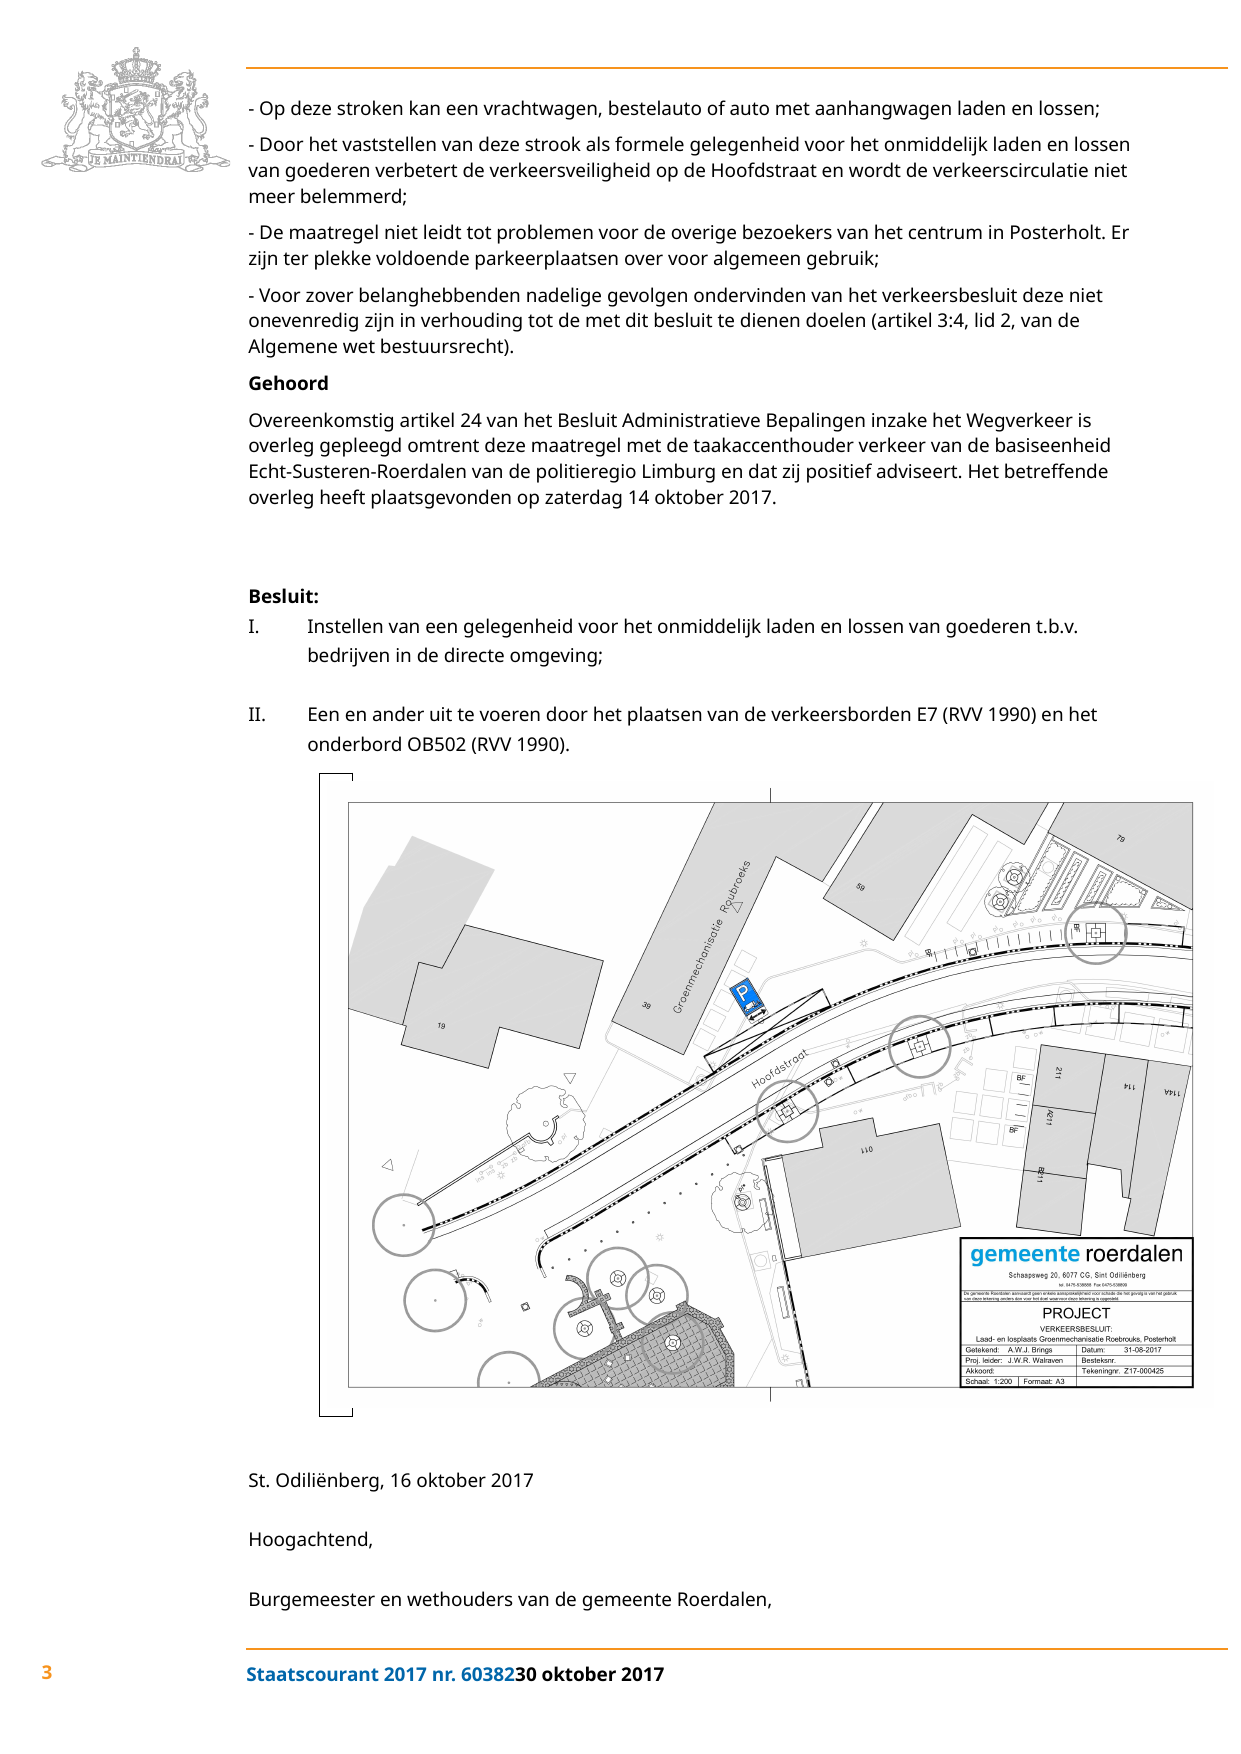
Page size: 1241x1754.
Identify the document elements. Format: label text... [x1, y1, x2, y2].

list Een en ander uit te voeren door het plaatsen van de verkeersborden E7 (RVV 1990) en het onderbord OB502 (RVV 1990). [248, 702, 1152, 757]
text Burgemeester en wethouders van de gemeente Roerdalen, [248, 1586, 1152, 1612]
text St. Odiliënberg, 16 oktober 2017 [248, 1467, 1152, 1493]
text - Voor zover belanghebbenden nadelige gevolgen ondervinden van het verkeersbesluit deze niet onevenredig zijn in verhouding tot de met dit besluit te dienen doelen (artikel 3:4, lid 2, van de Algemene wet bestuursrecht). [248, 282, 1152, 359]
text Besluit: [248, 583, 1152, 609]
list Instellen van een gelegenheid voor het onmiddelijk laden en lossen van goederen t.b.v. bedrijven in de directe omgeving; [248, 613, 1152, 668]
text - Door het vaststellen van deze strook als formele gelegenheid voor het onmiddelijk laden en lossen van goederen verbetert de verkeersveiligheid op de Hoofdstraat en wordt de verkeerscirculatie niet meer belemmerd; [248, 131, 1152, 209]
picture [41, 47, 231, 172]
text - Op deze stroken kan een vrachtwagen, bestelauto of auto met aanhangwagen laden en lossen; [248, 95, 1152, 121]
picture [327, 781, 1214, 1408]
text Hoogachtend, [248, 1527, 1152, 1552]
text - De maatregel niet leidt tot problemen voor de overige bezoekers van het centrum in Posterholt. Er zijn ter plekke voldoende parkeerplaatsen over voor algemeen gebruik; [248, 219, 1152, 271]
text Gehoord [248, 370, 1152, 396]
text Overeenkomstig artikel 24 van het Besluit Administratieve Bepalingen inzake het Wegverkeer is overleg gepleegd omtrent deze maatregel met de taakaccenthouder verkeer van de basiseenheid Echt-Susteren-Roerdalen van de politieregio Limburg en dat zij positief adviseert. Het betreffende overleg heeft plaatsgevonden op zaterdag 14 oktober 2017. [248, 407, 1152, 510]
